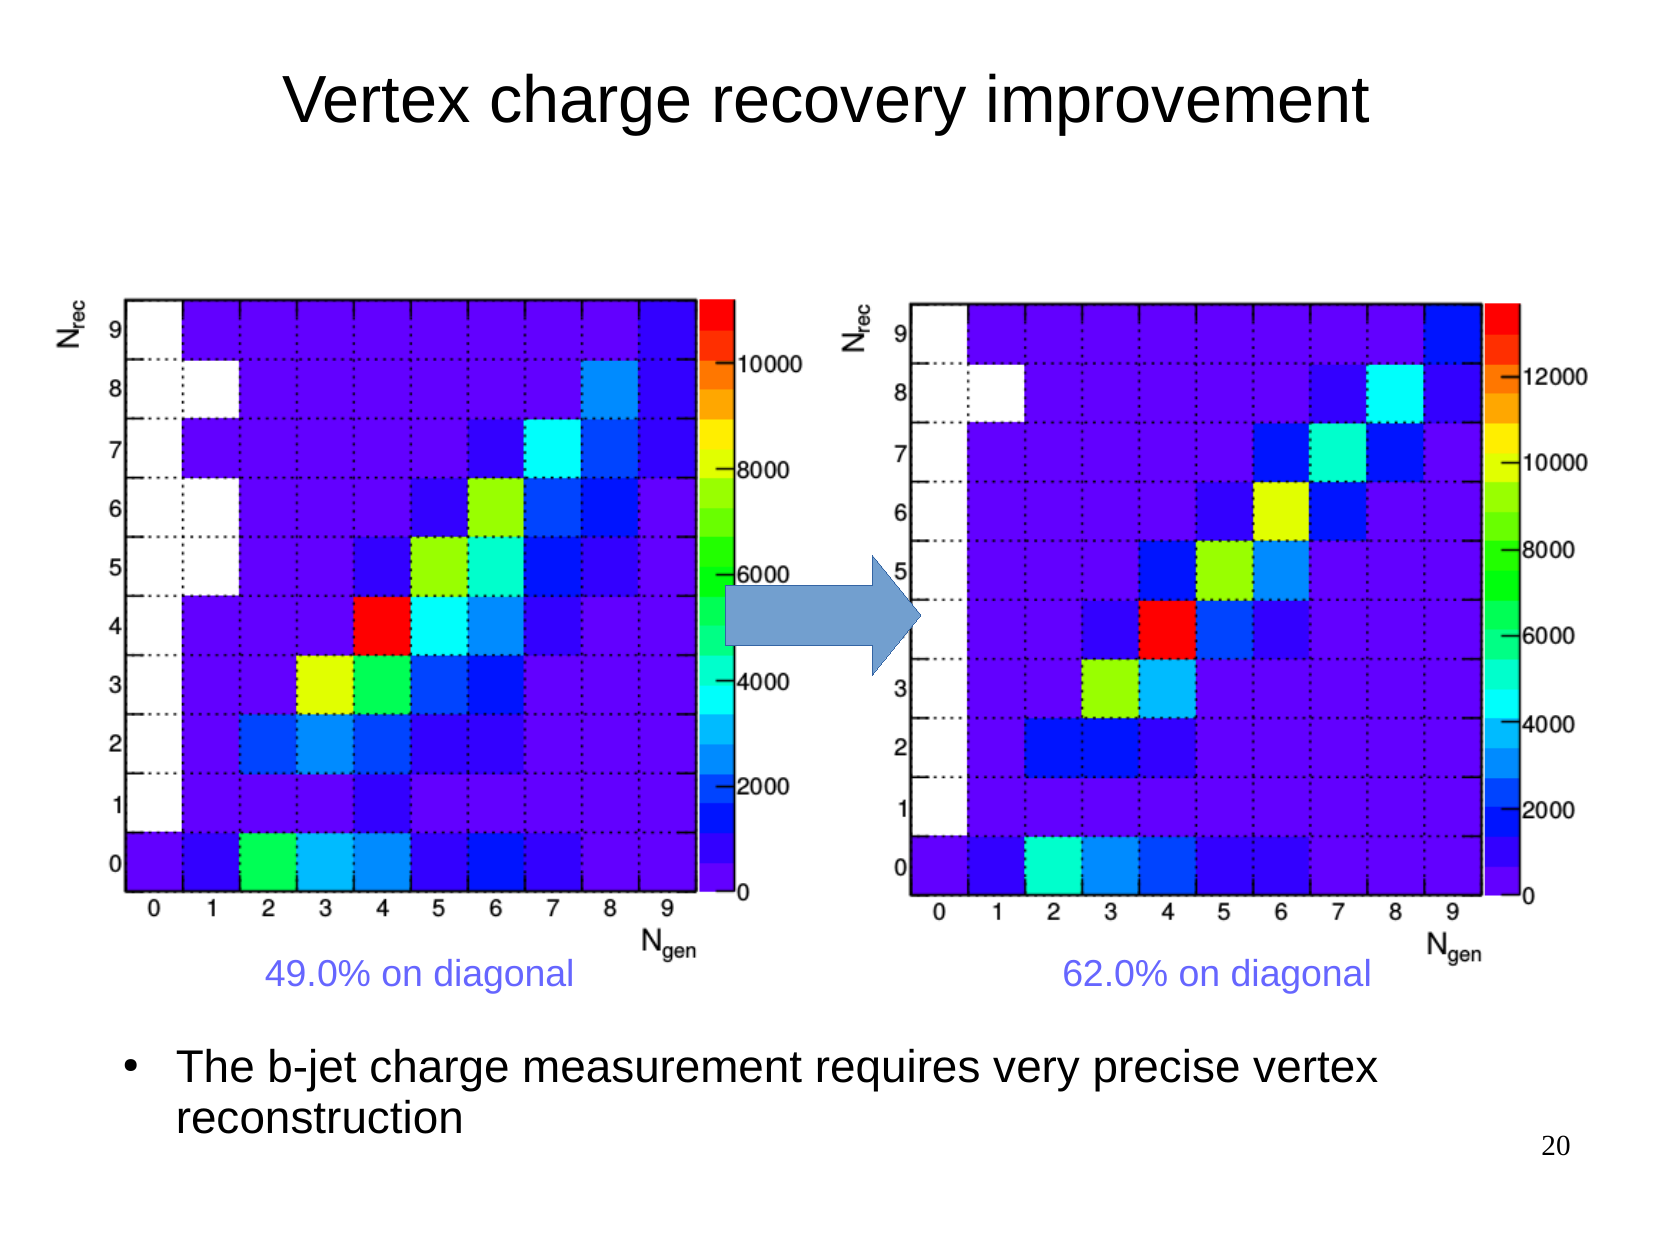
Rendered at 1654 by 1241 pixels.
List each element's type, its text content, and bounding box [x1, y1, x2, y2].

picture [33, 240, 1629, 995]
title Vertex charge recovery improvement [82, 49, 1571, 151]
text_box [725, 555, 921, 676]
list The b-jet charge measurement requires very precise vertex reconstruction [105, 1040, 1531, 1206]
text_box 62.0% on diagonal [1037, 945, 1397, 1002]
text_box 49.0% on diagonal [240, 945, 599, 1002]
